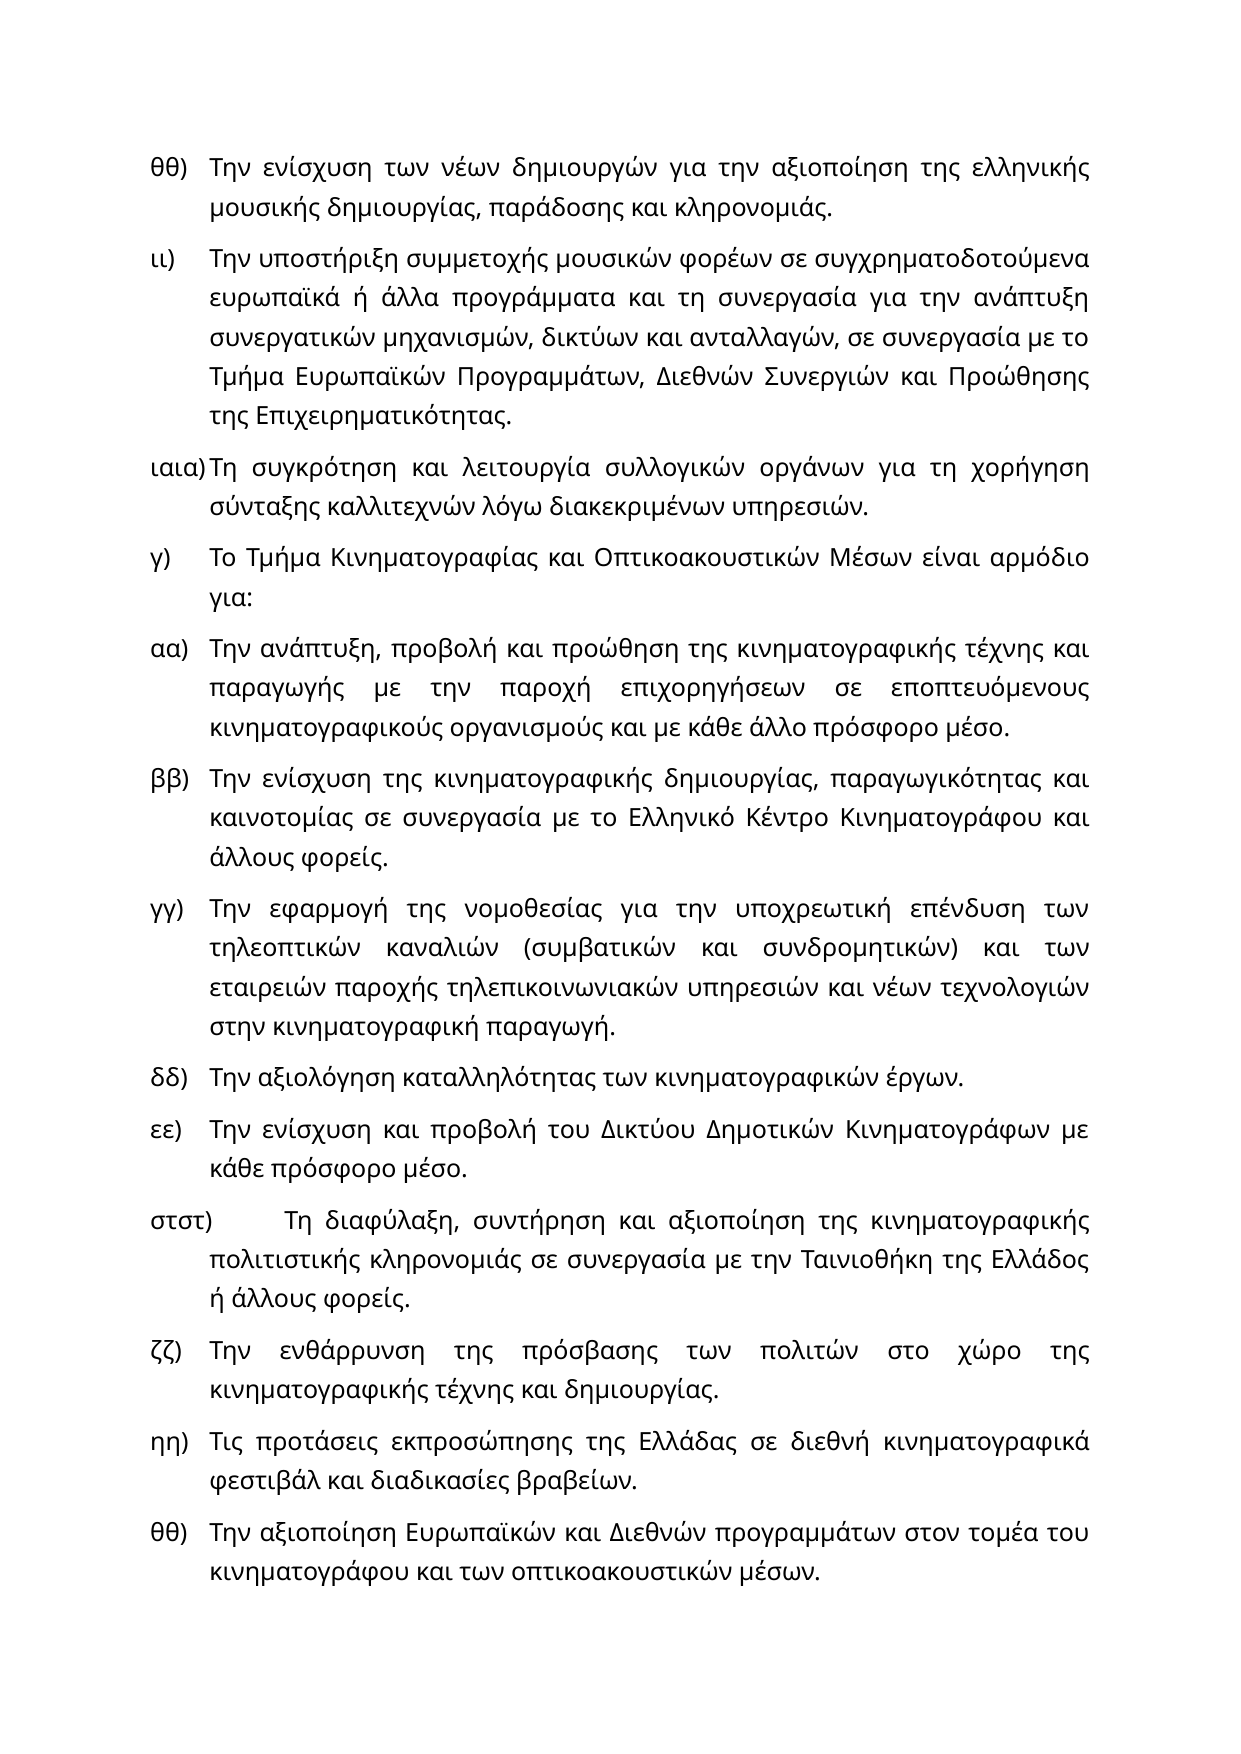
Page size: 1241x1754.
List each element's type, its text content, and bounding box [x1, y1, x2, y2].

list γγ) Την εφαρμογή της νομοθεσίας για την υποχρεωτική επένδυση των τηλεοπτικών καναλιών (συμβατικών και συνδρομητικών) και των εταιρειών παροχής τηλεπικοινωνιακών υπηρεσιών και νέων τεχνολογιών στην κινηματογραφική παραγωγή. [150, 891, 1090, 1042]
list ββ) Την ενίσχυση της κινηματογραφικής δημιουργίας, παραγωγικότητας και καινοτομίας σε συνεργασία με το Ελληνικό Κέντρο Κινηματογράφου και άλλους φορείς. [150, 761, 1090, 873]
list ιαια) Τη συγκρότηση και λειτουργία συλλογικών οργάνων για τη χορήγηση σύνταξης καλλιτεχνών λόγω διακεκριμένων υπηρεσιών. [150, 449, 1090, 522]
list ζζ) Την ενθάρρυνση της πρόσβασης των πολιτών στο χώρο της κινηματογραφικής τέχνης και δημιουργίας. [150, 1332, 1090, 1406]
list ιι) Την υποστήριξη συμμετοχής μουσικών φορέων σε συγχρηματοδοτούμενα ευρωπαϊκά ή άλλα προγράμματα και τη συνεργασία για την ανάπτυξη συνεργατικών μηχανισμών, δικτύων και ανταλλαγών, σε συνεργασία με το Τμήμα Ευρωπαϊκών Προγραμμάτων, Διεθνών Συνεργιών και Προώθησης της Επιχειρηματικότητας. [150, 241, 1090, 432]
list γ) Το Τμήμα Κινηματογραφίας και Οπτικοακουστικών Μέσων είναι αρμόδιο για: [150, 540, 1090, 613]
list δδ) Την αξιολόγηση καταλληλότητας των κινηματογραφικών έργων. [150, 1060, 1090, 1094]
list αα) Την ανάπτυξη, προβολή και προώθηση της κινηματογραφικής τέχνης και παραγωγής με την παροχή επιχορηγήσεων σε εποπτευόμενους κινηματογραφικούς οργανισμούς και με κάθε άλλο πρόσφορο μέσο. [150, 631, 1090, 743]
list στστ) Τη διαφύλαξη, συντήρηση και αξιοποίηση της κινηματογραφικής πολιτιστικής κληρονομιάς σε συνεργασία με την Ταινιοθήκη της Ελλάδος ή άλλους φορείς. [150, 1202, 1090, 1315]
list εε) Την ενίσχυση και προβολή του Δικτύου Δημοτικών Κινηματογράφων με κάθε πρόσφορο μέσο. [150, 1112, 1090, 1185]
list θθ) Την αξιοποίηση Ευρωπαϊκών και Διεθνών προγραμμάτων στον τομέα του κινηματογράφου και των οπτικοακουστικών μέσων. [150, 1514, 1090, 1587]
list ηη) Τις προτάσεις εκπροσώπησης της Ελλάδας σε διεθνή κινηματογραφικά φεστιβάλ και διαδικασίες βραβείων. [150, 1423, 1090, 1497]
list θθ) Την ενίσχυση των νέων δημιουργών για την αξιοποίηση της ελληνικής μουσικής δημιουργίας, παράδοσης και κληρονομιάς. [150, 150, 1090, 223]
